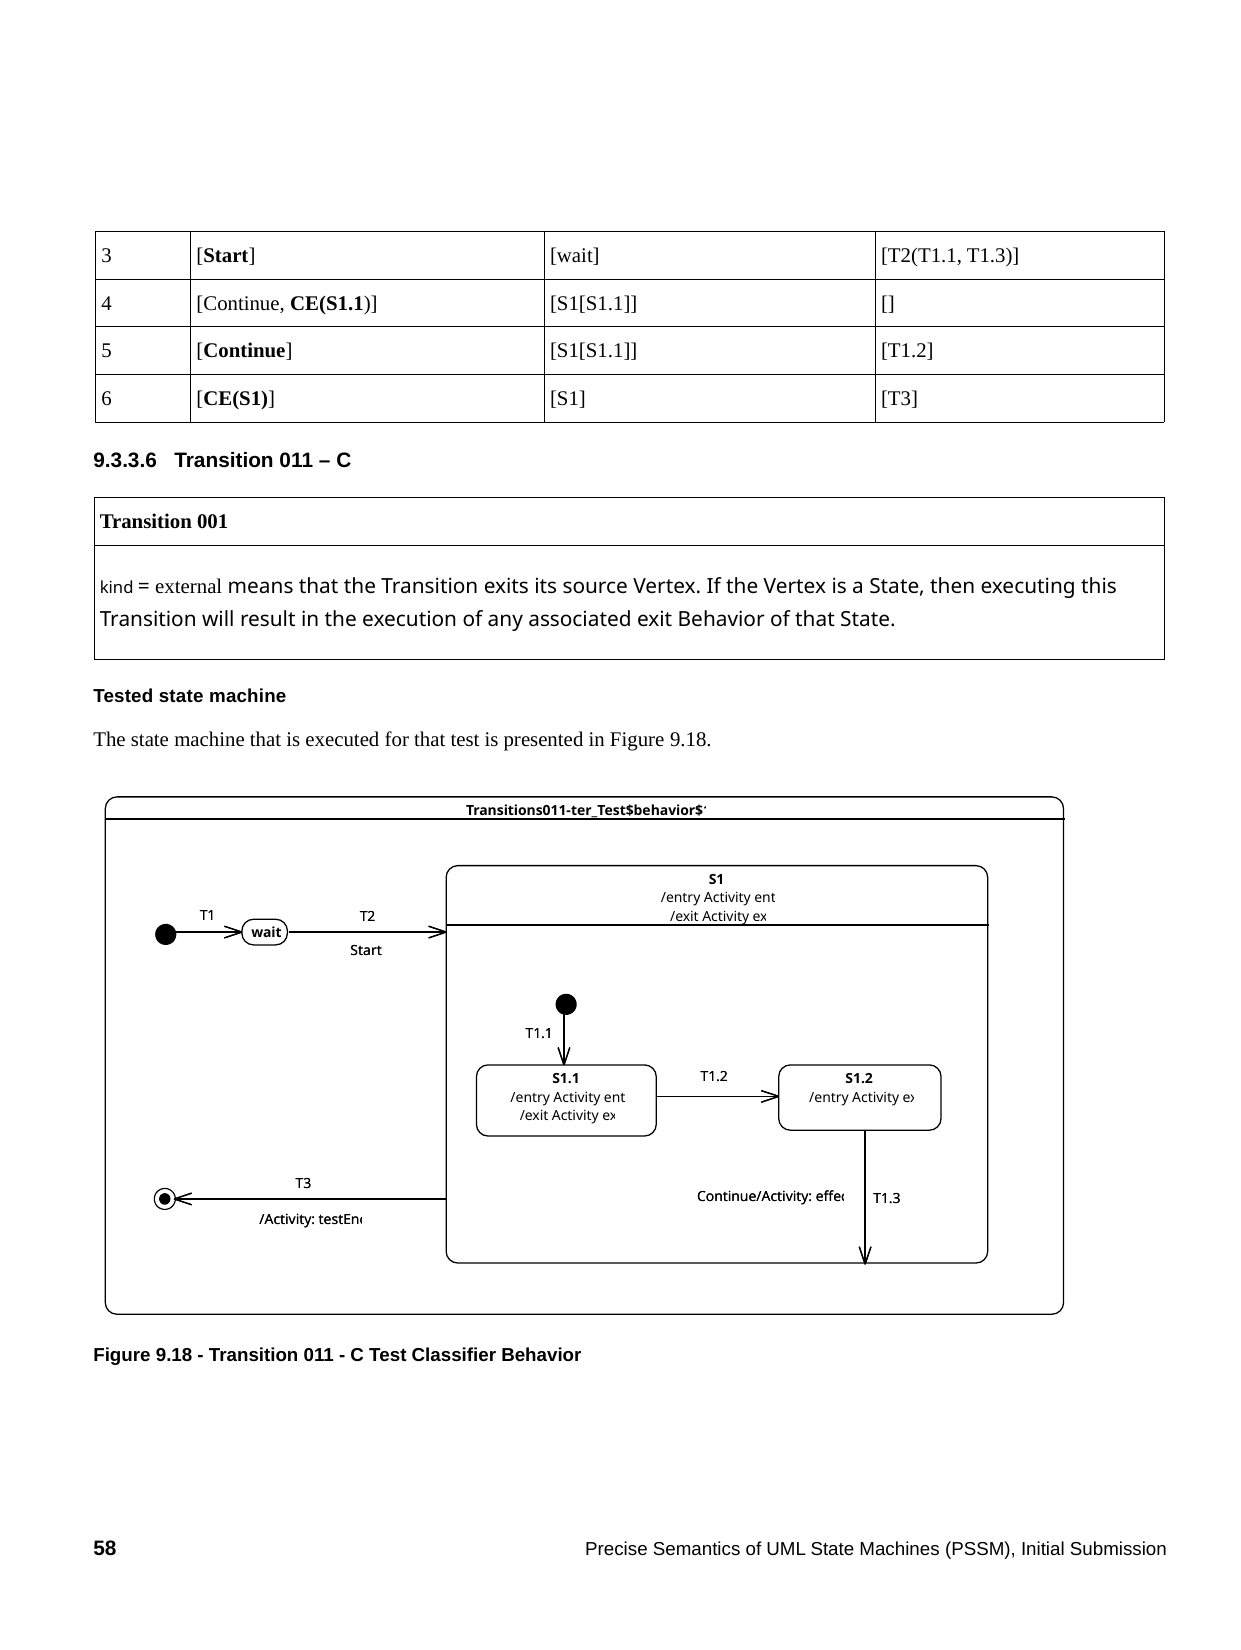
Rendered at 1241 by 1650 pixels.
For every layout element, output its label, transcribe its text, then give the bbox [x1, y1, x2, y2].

table_cell 4 [96, 280, 190, 326]
table_cell kind = external means that the Transition exits its source Vertex. If the Vertex is a State, then executing this Transition will result in the execution of any associated exit Behavior of that State. [95, 546, 1164, 659]
table_cell [wait] [545, 232, 875, 279]
table_cell 6 [96, 375, 190, 422]
table_cell [Continue, CE(S1.1)] [191, 280, 544, 326]
table_cell [T2(T1.1, T1.3)] [876, 232, 1164, 279]
table_cell [T1.2] [876, 327, 1164, 374]
subtitle Tested state machine [93, 684, 1164, 706]
text The state machine that is executed for that test is presented in Figure 9.18. [93, 727, 1164, 751]
table_cell [S1] [545, 375, 875, 422]
subtitle Transition 011 – C [93, 447, 1164, 472]
table_cell [] [876, 280, 1164, 326]
table_cell 5 [96, 327, 190, 374]
table_cell [Continue] [191, 327, 544, 374]
table_header Transition 001 [95, 498, 1164, 545]
table_cell [CE(S1)] [191, 375, 544, 422]
table_cell 3 [96, 232, 190, 279]
table_cell [T3] [876, 375, 1164, 422]
table_cell [Start] [191, 232, 544, 279]
table_cell [S1[S1.1]] [545, 280, 875, 326]
table_cell [S1[S1.1]] [545, 327, 875, 374]
text Figure 9.18 - Transition 011 - C Test Classifier Behavior [93, 1343, 1127, 1365]
